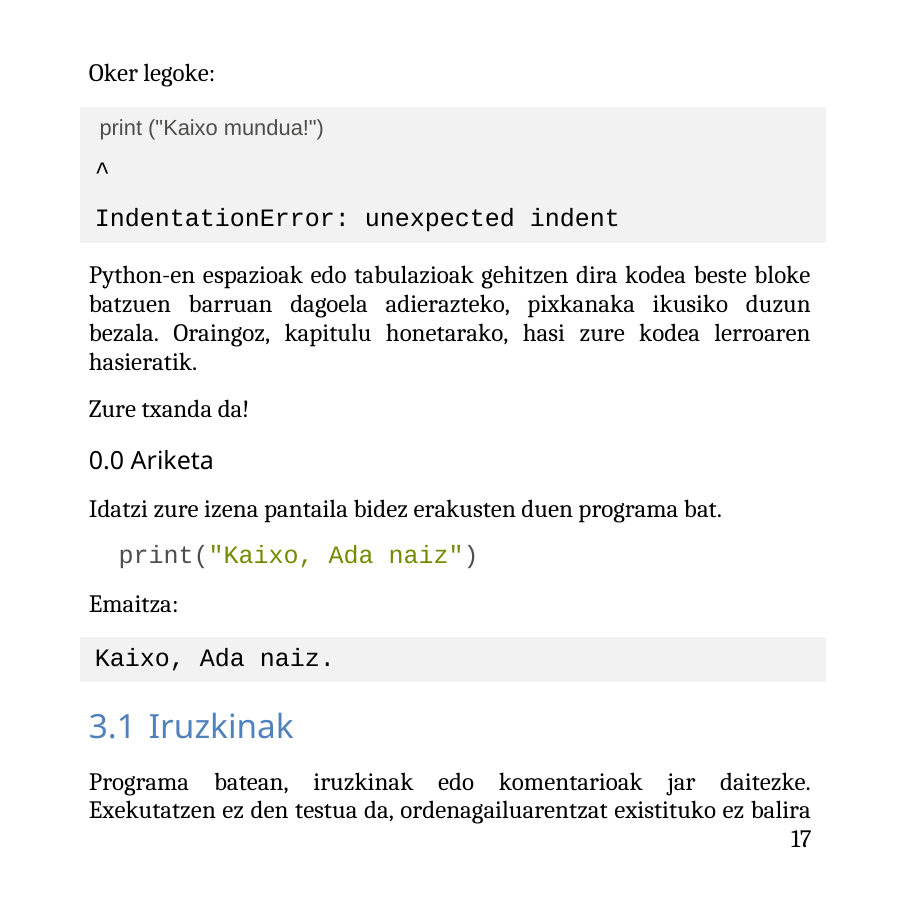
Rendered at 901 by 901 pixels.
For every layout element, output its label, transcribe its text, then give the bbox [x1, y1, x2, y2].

subtitle Iruzkinak [89, 703, 811, 749]
text 0.0 Ariketa [89, 443, 811, 477]
text Emaitza: [89, 590, 811, 619]
text ^ [86, 151, 820, 187]
text print("Kaixo, Ada naiz") [118, 543, 811, 571]
text Zure txanda da! [89, 395, 811, 424]
text print ("Kaixo mundua!") [86, 113, 820, 140]
text Programa batean, iruzkinak edo komentarioak jar daitezke. Exekutatzen ez den testua da, ordenagailuarentzat existituko ez balira [89, 767, 811, 825]
text Python-en espazioak edo tabulazioak gehitzen dira kodea beste bloke batzuen barruan dagoela adierazteko, pixkanaka ikusiko duzun bezala. Oraingoz, kapitulu honetarako, hasi zure kodea lerroaren hasieratik. [89, 261, 811, 376]
text Idatzi zure izena pantaila bidez erakusten duen programa bat. [89, 495, 811, 524]
text Oker legoke: [89, 59, 811, 88]
text IndentationError: unexpected indent [86, 198, 820, 236]
text Kaixo, Ada naiz. [86, 644, 820, 676]
